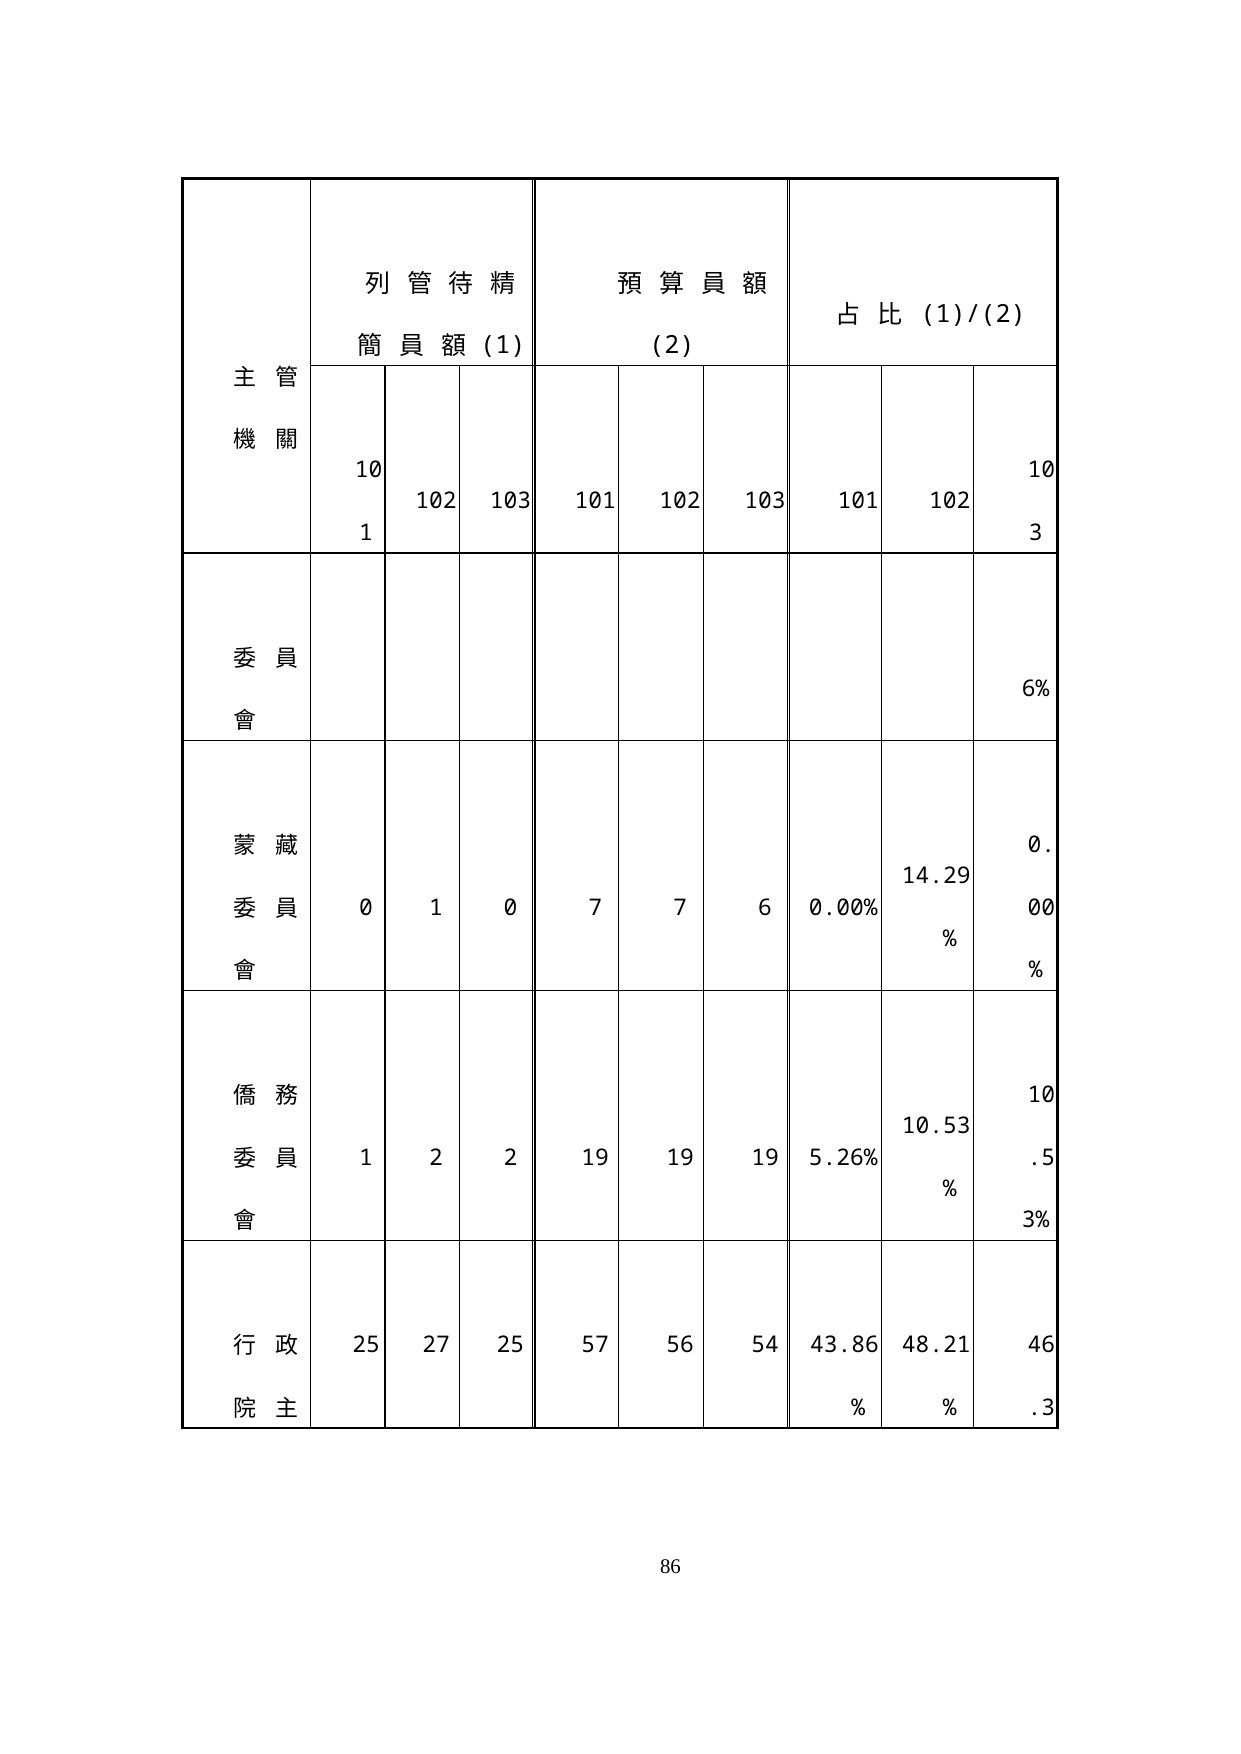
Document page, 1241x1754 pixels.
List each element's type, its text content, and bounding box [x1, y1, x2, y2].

table_cell 1 [311, 991, 384, 1240]
table_cell 46.3 [974, 1241, 1056, 1427]
table_cell 101 [536, 366, 618, 552]
table_cell 10.53% [882, 991, 973, 1240]
table_cell 102 [386, 366, 459, 552]
table_cell 25 [460, 1241, 532, 1427]
table_header 主管機關 [184, 180, 310, 552]
table_cell 101 [311, 366, 384, 552]
table_cell 43.86% [790, 1241, 881, 1427]
table_cell 14.29% [882, 741, 973, 990]
table_cell 5.26% [790, 991, 881, 1240]
table_cell 27 [386, 1241, 459, 1427]
table_cell 103 [974, 366, 1056, 552]
table_cell 25 [311, 1241, 384, 1427]
table_cell 0 [311, 741, 384, 990]
table_cell 102 [882, 366, 973, 552]
table_cell [311, 554, 384, 740]
table_cell 2 [460, 991, 532, 1240]
table_cell 103 [460, 366, 532, 552]
table_cell 0 [460, 741, 532, 990]
table_cell [882, 554, 973, 740]
table_cell 101 [790, 366, 881, 552]
table_cell 19 [619, 991, 703, 1240]
table_cell 僑務委員會 [184, 991, 310, 1240]
table_cell [386, 554, 459, 740]
table_cell 19 [536, 991, 618, 1240]
table_cell 2 [386, 991, 459, 1240]
table_header 列管待精簡員額(1) [311, 180, 532, 365]
table_cell 6% [974, 554, 1056, 740]
table_cell 103 [704, 366, 787, 552]
table_cell [790, 554, 881, 740]
table_cell 54 [704, 1241, 787, 1427]
table_cell 1 [386, 741, 459, 990]
table_cell 委員會 [184, 554, 310, 740]
table_cell 蒙藏委員會 [184, 741, 310, 990]
table_cell [536, 554, 618, 740]
table_cell 6 [704, 741, 787, 990]
table_cell 56 [619, 1241, 703, 1427]
table_cell 7 [536, 741, 618, 990]
table_cell 0.00% [974, 741, 1056, 990]
table_header 占比(1)/(2) [790, 180, 1056, 365]
table_cell 57 [536, 1241, 618, 1427]
table_header 預算員額(2) [536, 180, 787, 365]
table_cell 48.21% [882, 1241, 973, 1427]
table_cell [460, 554, 532, 740]
table_cell 行政院主 [184, 1241, 310, 1427]
table_cell 0.00% [790, 741, 881, 990]
table_cell 19 [704, 991, 787, 1240]
table_cell 10.53% [974, 991, 1056, 1240]
table_cell [704, 554, 787, 740]
table_cell 102 [619, 366, 703, 552]
table_cell 7 [619, 741, 703, 990]
table_cell [619, 554, 703, 740]
